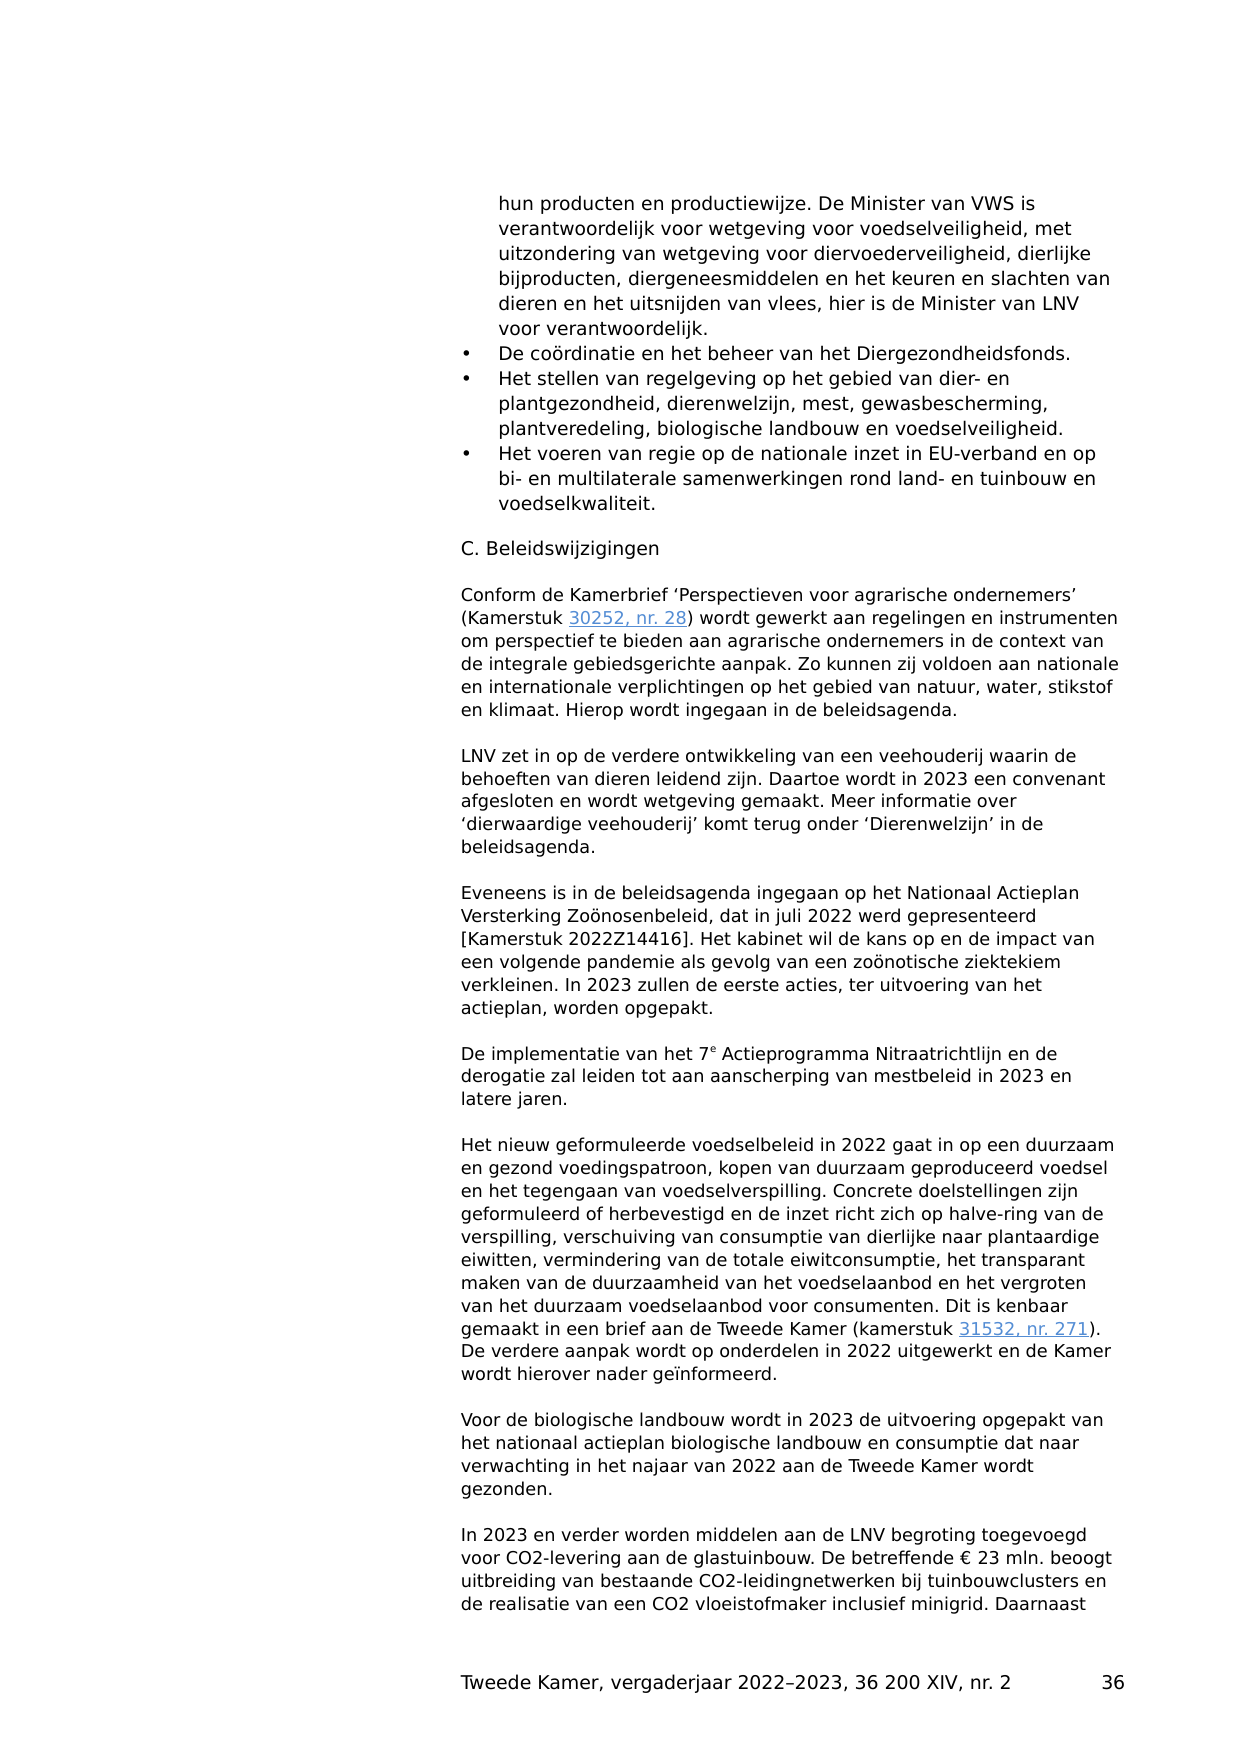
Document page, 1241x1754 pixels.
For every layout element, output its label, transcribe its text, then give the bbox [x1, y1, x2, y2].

list hun producten en productiewijze. De Minister van VWS is verantwoordelijk voor wetgeving voor voedselveiligheid, met uitzondering van wetgeving voor diervoederveiligheid, dierlijke bijproducten, diergeneesmiddelen en het keuren en slachten van dieren en het uitsnijden van vlees, hier is de Minister van LNV voor verantwoordelijk. [461, 191, 1125, 341]
text In 2023 en verder worden middelen aan de LNV begroting toegevoegd voor CO2-levering aan de glastuinbouw. De betreffende € 23 mln. beoogt uitbreiding van bestaande CO2-leidingnetwerken bij tuinbouwclusters en de realisatie van een CO2 vloeistofmaker inclusief minigrid. Daarnaast [461, 1523, 1125, 1614]
list Het voeren van regie op de nationale inzet in EU-verband en op bi- en multilaterale samenwerkingen rond land- en tuinbouw en voedselkwaliteit. [461, 441, 1125, 516]
text Conform de Kamerbrief ‘Perspectieven voor agrarische ondernemers’ (Kamerstuk 30252, nr. 28) wordt gewerkt aan regelingen en instrumenten om perspectief te bieden aan agrarische ondernemers in de context van de integrale gebiedsgerichte aanpak. Zo kunnen zij voldoen aan nationale en internationale verplichtingen op het gebied van natuur, water, stikstof en klimaat. Hierop wordt ingegaan in de beleidsagenda. [461, 583, 1125, 721]
text Eveneens is in de beleidsagenda ingegaan op het Nationaal Actieplan Versterking Zoönosenbeleid, dat in juli 2022 werd gepresenteerd [Kamerstuk 2022Z14416]. Het kabinet wil de kans op en de impact van een volgende pandemie als gevolg van een zoönotische ziektekiem verkleinen. In 2023 zullen de eerste acties, ter uitvoering van het actieplan, worden opgepakt. [461, 881, 1125, 1019]
title C. Beleidswijzigingen [461, 538, 1125, 560]
list Het stellen van regelgeving op het gebied van dier- en plantgezondheid, dierenwelzijn, mest, gewasbescherming, plantveredeling, biologische landbouw en voedselveiligheid. [461, 366, 1125, 441]
text LNV zet in op de verdere ontwikkeling van een veehouderij waarin de behoeften van dieren leidend zijn. Daartoe wordt in 2023 een convenant afgesloten en wordt wetgeving gemaakt. Meer informatie over ‘dierwaardige veehouderij’ komt terug onder ‘Dierenwelzijn’ in de beleidsagenda. [461, 744, 1125, 858]
text Voor de biologische landbouw wordt in 2023 de uitvoering opgepakt van het nationaal actieplan biologische landbouw en consumptie dat naar verwachting in het najaar van 2022 aan de Tweede Kamer wordt gezonden. [461, 1408, 1125, 1500]
list De coördinatie en het beheer van het Diergezondheidsfonds. [461, 341, 1125, 366]
text Het nieuw geformuleerde voedselbeleid in 2022 gaat in op een duurzaam en gezond voedingspatroon, kopen van duurzaam geproduceerd voedsel en het tegengaan van voedselverspilling. Concrete doelstellingen zijn geformuleerd of herbevestigd en de inzet richt zich op halve-ring van de verspilling, verschuiving van consumptie van dierlijke naar plantaardige eiwitten, vermindering van de totale eiwitconsumptie, het transparant maken van de duurzaamheid van het voedselaanbod en het vergroten van het duurzaam voedselaanbod voor consumenten. Dit is kenbaar gemaakt in een brief aan de Tweede Kamer (kamerstuk 31532, nr. 271). De verdere aanpak wordt op onderdelen in 2022 uitgewerkt en de Kamer wordt hierover nader geïnformeerd. [461, 1133, 1125, 1385]
text De implementatie van het 7e Actieprogramma Nitraatrichtlijn en de derogatie zal leiden tot aan aanscherping van mestbeleid in 2023 en latere jaren. [461, 1042, 1125, 1110]
